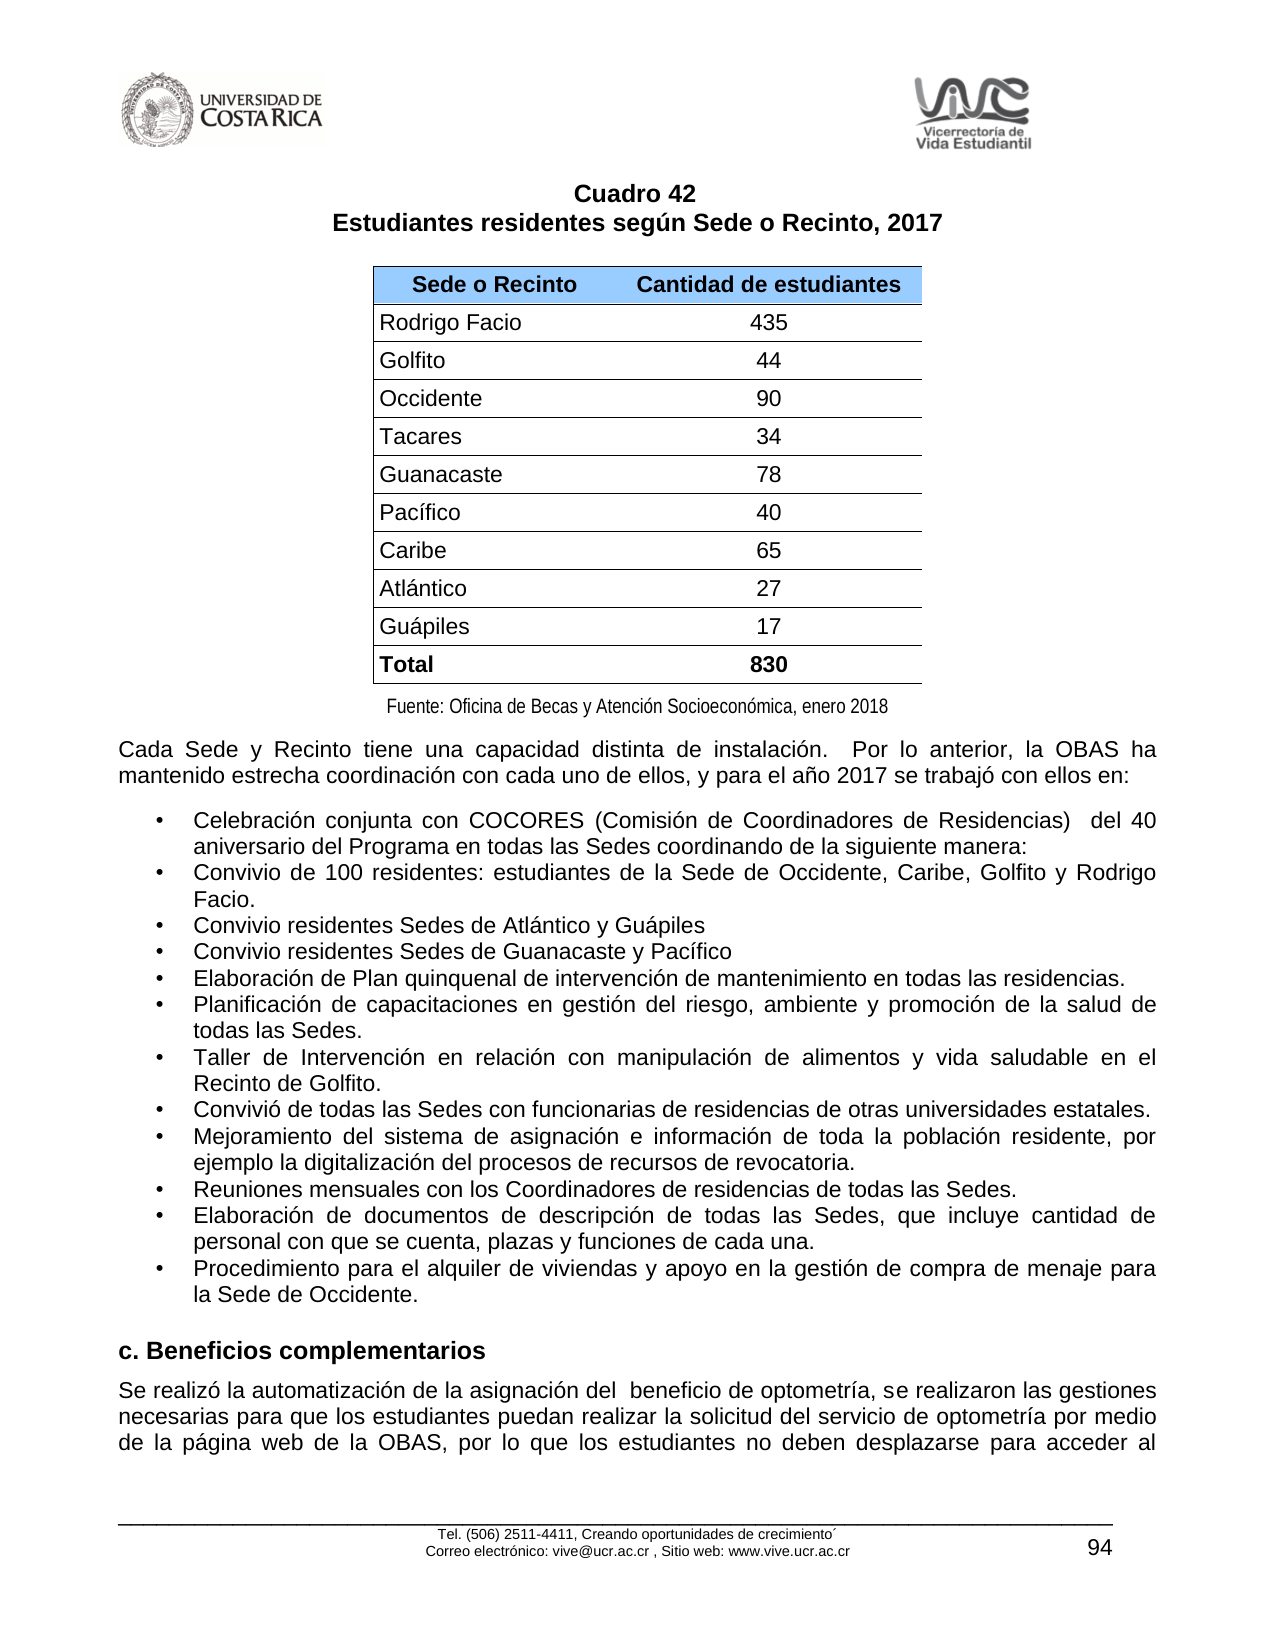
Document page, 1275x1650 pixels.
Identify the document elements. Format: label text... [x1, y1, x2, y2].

list Convivió de todas las Sedes con funcionarias de residencias de otras universidades estatales. [156, 1096, 1157, 1123]
table_cell 830 [616, 646, 922, 683]
table_cell 34 [616, 418, 922, 455]
list Procedimiento para el alquiler de viviendas y apoyo en la gestión de compra de menaje para la Sede de Occidente. [156, 1254, 1157, 1307]
table_cell 17 [616, 608, 922, 645]
table_cell Guápiles [374, 608, 616, 645]
list Convivio de 100 residentes: estudiantes de la Sede de Occidente, Caribe, Golfito y Rodrigo Facio. [156, 859, 1157, 912]
table_cell 27 [616, 570, 922, 607]
table_cell Caribe [374, 532, 616, 569]
table_cell Pacífico [374, 494, 616, 531]
table_cell Golfito [374, 342, 616, 379]
table_cell Atlántico [374, 570, 616, 607]
text Cuadro 42 Estudiantes residentes según Sede o Recinto, 2017 [112, 179, 1157, 237]
table_cell Tacares [374, 418, 616, 455]
list Taller de Intervención en relación con manipulación de alimentos y vida saludable en el Recinto de Golfito. [156, 1044, 1157, 1096]
text Cada Sede y Recinto tiene una capacidad distinta de instalación. Por lo anterior, la OBAS ha mantenido estrecha coordinación con cada uno de ellos, y para el año 2017 se trabajó con ellos en: [118, 736, 1157, 789]
list Planificación de capacitaciones en gestión del riesgo, ambiente y promoción de la salud de todas las Sedes. [156, 991, 1157, 1044]
table_cell Rodrigo Facio [374, 305, 616, 341]
list Convivio residentes Sedes de Atlántico y Guápiles [156, 912, 1157, 938]
table_cell 435 [616, 305, 922, 341]
table_cell Total [374, 646, 616, 683]
text Se realizó la automatización de la asignación del beneficio de optometría, se realizaron las gestiones necesarias para que los estudiantes puedan realizar la solicitud del servicio de optometría por medio de la página web de la OBAS, por lo que los estudiantes no deben desplazarse para acceder al [118, 1377, 1157, 1456]
list Elaboración de Plan quinquenal de intervención de mantenimiento en todas las residencias. [156, 965, 1157, 991]
text Fuente: Oficina de Becas y Atención Socioeconómica, enero 2018 [118, 694, 1157, 718]
table_cell Occidente [374, 380, 616, 417]
table_cell 44 [616, 342, 922, 379]
table_header Sede o Recinto [374, 267, 616, 303]
table_cell 78 [616, 456, 922, 493]
list Reuniones mensuales con los Coordinadores de residencias de todas las Sedes. [156, 1176, 1157, 1202]
list Convivio residentes Sedes de Guanacaste y Pacífico [156, 938, 1157, 965]
table_cell 40 [616, 494, 922, 531]
subtitle c. Beneficios complementarios [118, 1336, 1145, 1365]
table_header Cantidad de estudiantes [616, 267, 922, 303]
list Mejoramiento del sistema de asignación e información de toda la población residente, por ejemplo la digitalización del procesos de recursos de revocatoria. [156, 1123, 1157, 1176]
table_cell 90 [616, 380, 922, 417]
list Elaboración de documentos de descripción de todas las Sedes, que incluye cantidad de personal con que se cuenta, plazas y funciones de cada una. [156, 1202, 1157, 1254]
table_cell Guanacaste [374, 456, 616, 493]
list Celebración conjunta con COCORES (Comisión de Coordinadores de Residencias) del 40 aniversario del Programa en todas las Sedes coordinando de la siguiente manera: [156, 807, 1157, 859]
table_cell 65 [616, 532, 922, 569]
